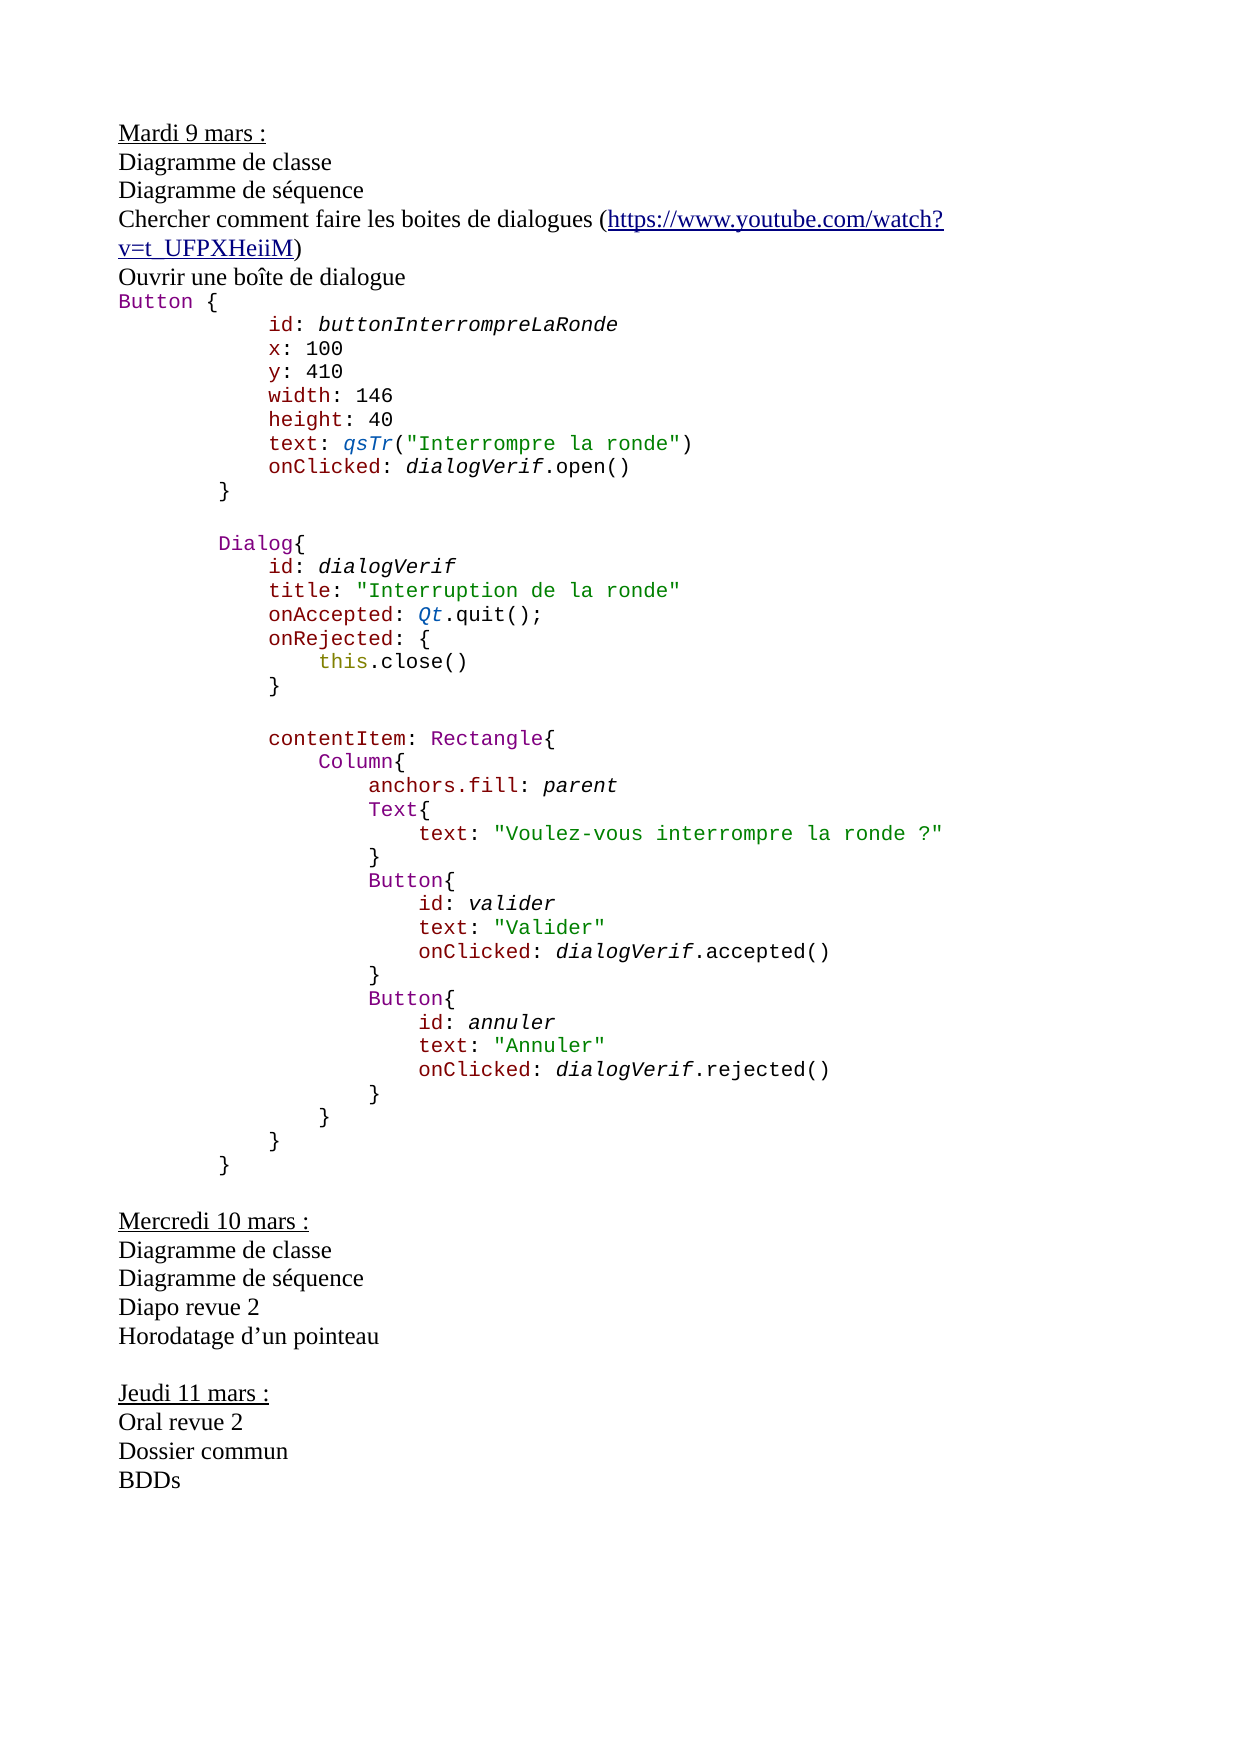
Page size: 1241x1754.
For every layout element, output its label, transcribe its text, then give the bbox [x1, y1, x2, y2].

text id: dialogVerif [118, 557, 1122, 580]
text height: 40 [118, 409, 1122, 432]
text anchors.fill: parent [118, 775, 1122, 799]
text id: buttonInterrompreLaRonde [118, 314, 1122, 338]
text contentItem: Rectangle{ [118, 728, 1122, 752]
text onClicked: dialogVerif.open() [118, 456, 1122, 480]
text Diapo revue 2 [118, 1292, 1122, 1321]
text Diagramme de classe [118, 147, 1122, 176]
text Diagramme de séquence [118, 1263, 1122, 1292]
text onRejected: { [118, 627, 1122, 651]
text Diagramme de séquence [118, 176, 1122, 204]
text Dossier commun [118, 1436, 1122, 1465]
text title: "Interruption de la ronde" [118, 580, 1122, 604]
text } [118, 1130, 1122, 1153]
text Ouvrir une boîte de dialogue [118, 262, 1122, 291]
text Chercher comment faire les boites de dialogues (https://www.youtube.com/watch?v=t_UFPXHeiiM) [118, 204, 1122, 262]
text Jeudi 11 mars : [118, 1378, 1122, 1407]
text BDDs [118, 1465, 1122, 1493]
text Diagramme de classe [118, 1235, 1122, 1263]
text onClicked: dialogVerif.rejected() [118, 1059, 1122, 1083]
text } [118, 480, 1122, 503]
text Button { [118, 291, 1122, 314]
text Mardi 9 mars : [118, 118, 1122, 147]
text text: "Voulez-vous interrompre la ronde ?" [118, 822, 1122, 846]
text } [118, 1083, 1122, 1106]
text Oral revue 2 [118, 1407, 1122, 1436]
text id: annuler [118, 1012, 1122, 1035]
text Text{ [118, 799, 1122, 822]
text y: 410 [118, 362, 1122, 385]
text } [118, 1153, 1122, 1177]
text Dialog{ [118, 533, 1122, 557]
text x: 100 [118, 338, 1122, 362]
text width: 146 [118, 385, 1122, 409]
text text: "Annuler" [118, 1035, 1122, 1059]
text Button{ [118, 870, 1122, 893]
text } [118, 846, 1122, 870]
text Button{ [118, 988, 1122, 1012]
text } [118, 675, 1122, 698]
text text: "Valider" [118, 917, 1122, 941]
text } [118, 964, 1122, 988]
text onClicked: dialogVerif.accepted() [118, 941, 1122, 964]
text text: qsTr("Interrompre la ronde") [118, 432, 1122, 456]
text id: valider [118, 893, 1122, 917]
text Mercredi 10 mars : [118, 1206, 1122, 1235]
text this.close() [118, 651, 1122, 675]
text onAccepted: Qt.quit(); [118, 604, 1122, 627]
text Column{ [118, 752, 1122, 775]
text Horodatage d’un pointeau [118, 1321, 1122, 1350]
text } [118, 1106, 1122, 1130]
